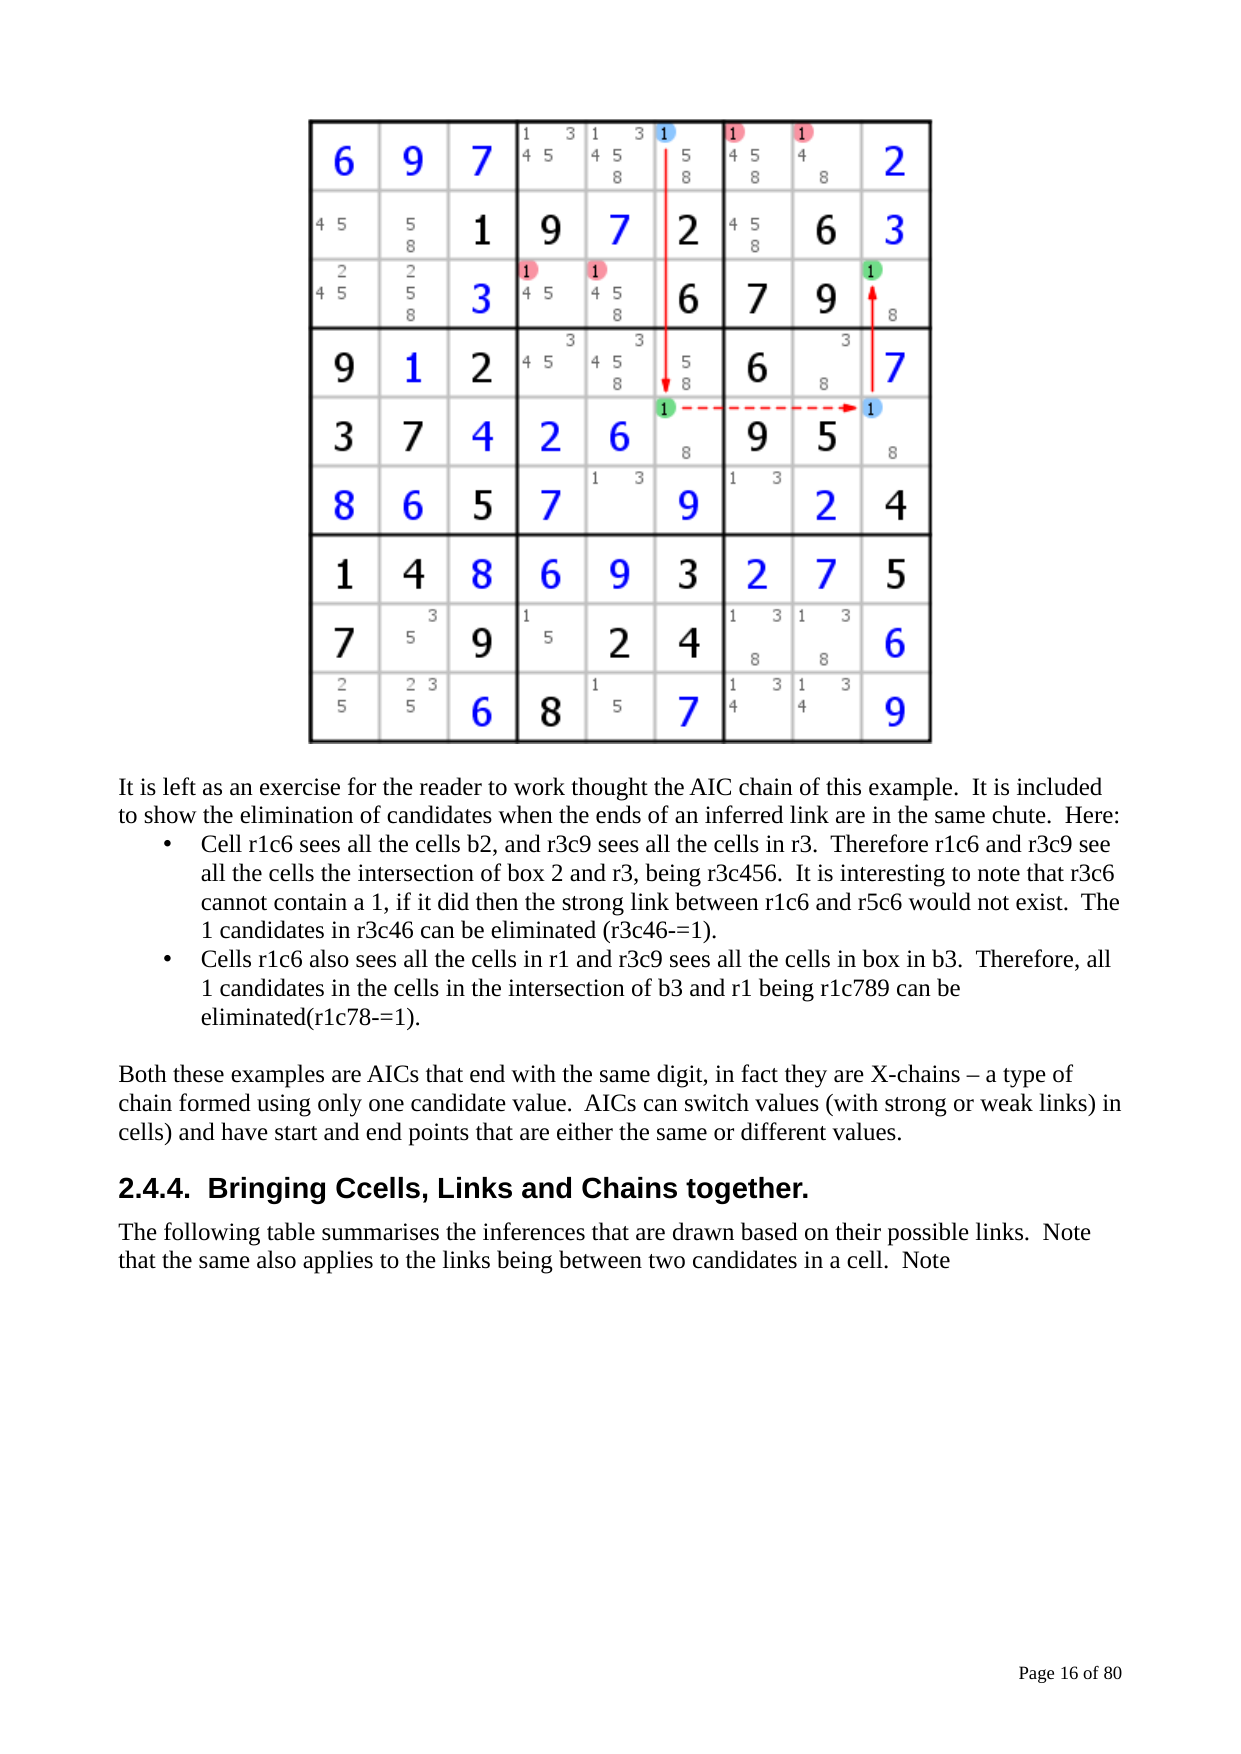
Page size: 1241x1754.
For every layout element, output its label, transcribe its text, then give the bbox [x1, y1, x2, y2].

text Both these examples are AICs that end with the same digit, in fact they are X-chains – a type of chain formed using only one candidate value. AICs can switch values (with strong or weak links) in cells) and have start and end points that are either the same or different values. [118, 1059, 1122, 1146]
text It is left as an exercise for the reader to work thought the AIC chain of this example. It is included to show the elimination of candidates when the ends of an inferred link are in the same chute. Here: [118, 772, 1122, 829]
list Cell r1c6 sees all the cells b2, and r3c9 sees all the cells in r3. Therefore r1c6 and r3c9 see all the cells the intersection of box 2 and r3, being r3c456. It is interesting to note that r3c6 cannot contain a 1, if it did then the strong link between r1c6 and r5c6 would not exist. The 1 candidates in r3c46 can be eliminated (r3c46-=1). [163, 829, 1122, 944]
picture [307, 118, 933, 744]
subtitle Bringing Ccells, Links and Chains together. [118, 1171, 1122, 1204]
list Cells r1c6 also sees all the cells in r1 and r3c9 sees all the cells in box in b3. Therefore, all 1 candidates in the cells in the intersection of b3 and r1 being r1c789 can be eliminated(r1c78-=1). [163, 944, 1122, 1031]
text The following table summarises the inferences that are drawn based on their possible links. Note that the same also applies to the links being between two candidates in a cell. Note [118, 1217, 1122, 1274]
